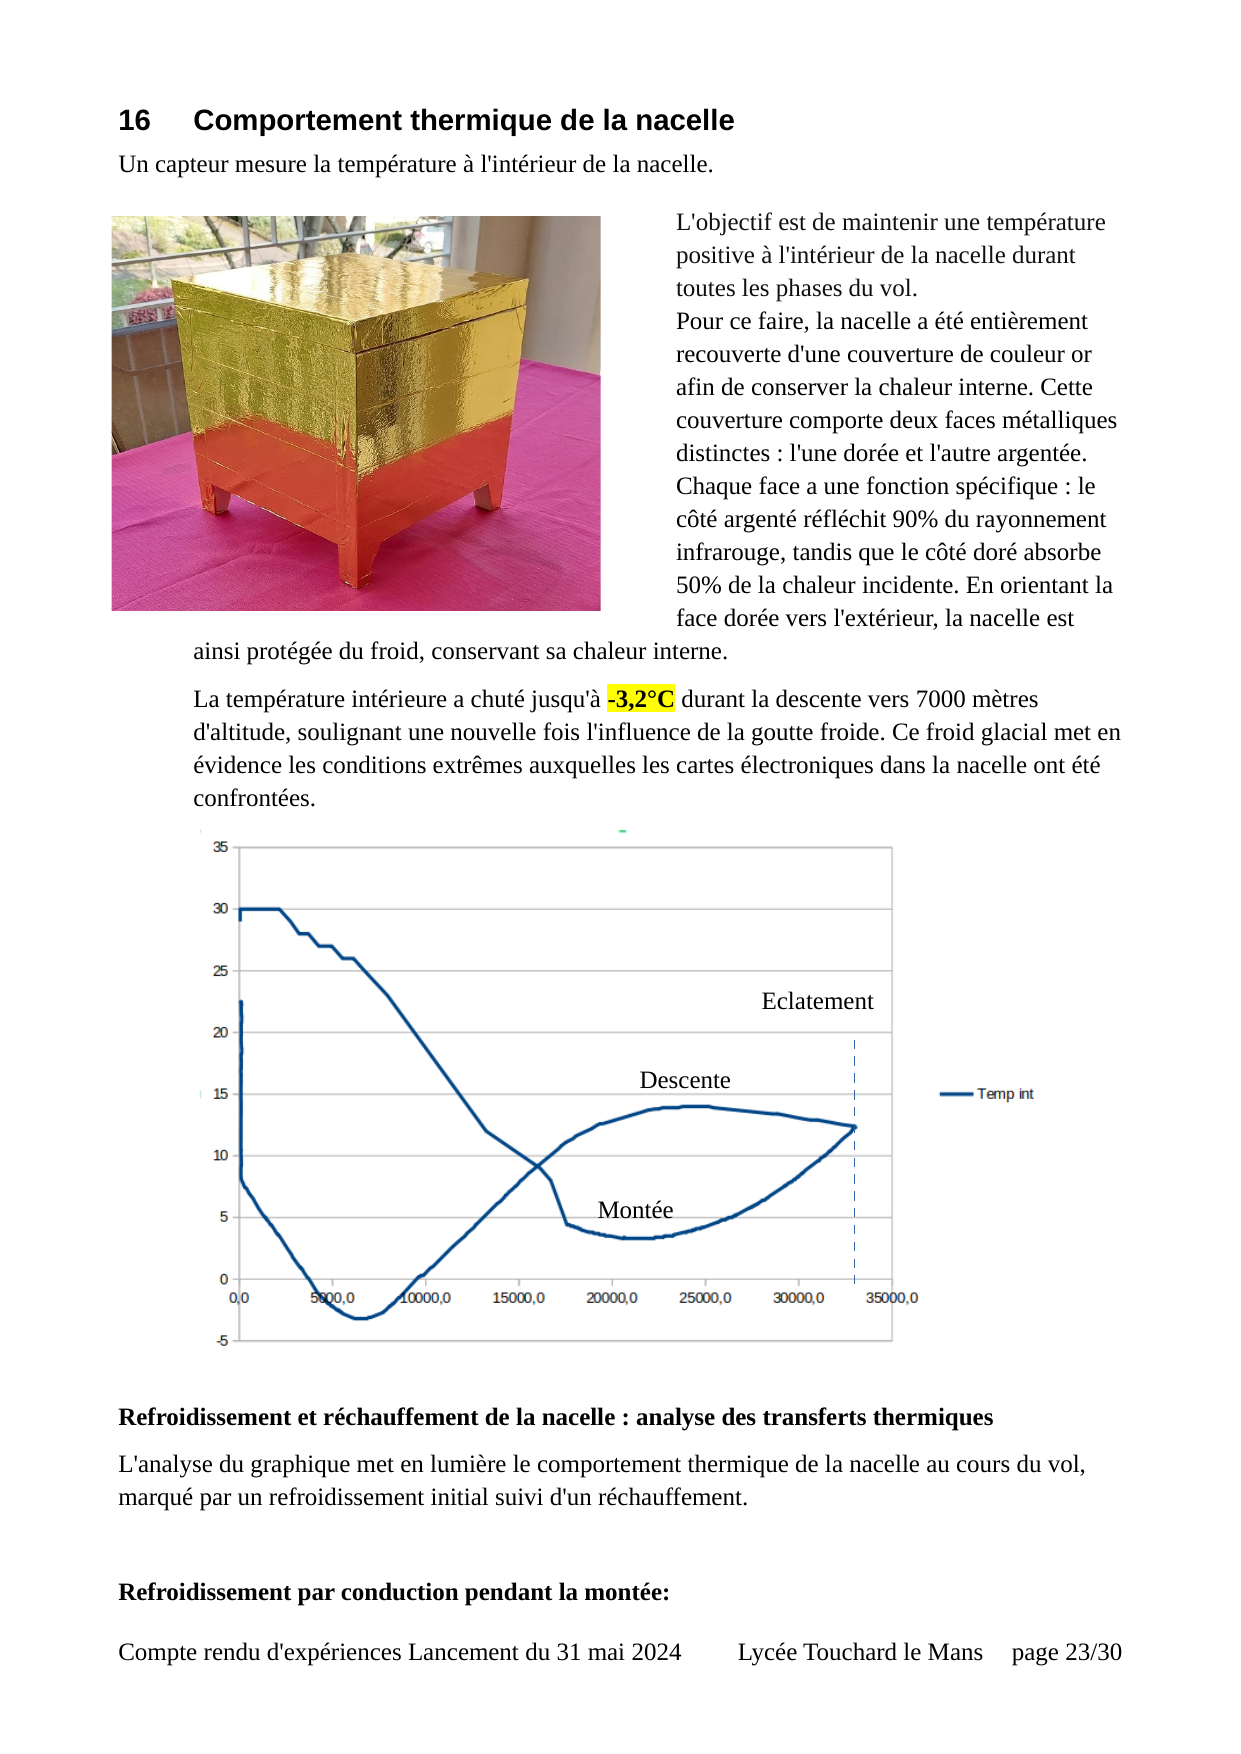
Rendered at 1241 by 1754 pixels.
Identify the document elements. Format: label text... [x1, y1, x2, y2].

text La température intérieure a chuté jusqu'à -3,2°C durant la descente vers 7000 mètres d'altitude, soulignant une nouvelle fois l'influence de la goutte froide. Ce froid glacial met en évidence les conditions extrêmes auxquelles les cartes électroniques dans la nacelle ont été confrontées. [193, 684, 1122, 812]
text L'analyse du graphique met en lumière le comportement thermique de la nacelle au cours du vol, marqué par un refroidissement initial suivi d'un réchauffement. [118, 1449, 1122, 1511]
picture [199, 830, 1041, 1354]
text Refroidissement et réchauffement de la nacelle : analyse des transferts thermiques [118, 1402, 1122, 1430]
text Un capteur mesure la température à l'intérieur de la nacelle. [118, 149, 1122, 178]
text L'objectif est de maintenir une température positive à l'intérieur de la nacelle durant toutes les phases du vol. Pour ce faire, la nacelle a été entièrement recouverte d'une couverture de couleur or afin de conserver la chaleur interne. Cette couverture comporte deux faces métalliques distinctes : l'une dorée et l'autre argentée. Chaque face a une fonction spécifique : le côté argenté réfléchit 90% du rayonnement infrarouge, tandis que le côté doré absorbe 50% de la chaleur incidente. En orientant la face dorée vers l'extérieur, la nacelle est ainsi protégée du froid, conservant sa chaleur interne. [193, 207, 1122, 665]
subtitle Comportement thermique de la nacelle [118, 103, 1122, 137]
text Refroidissement par conduction pendant la montée: [118, 1577, 1122, 1606]
picture [111, 216, 601, 611]
